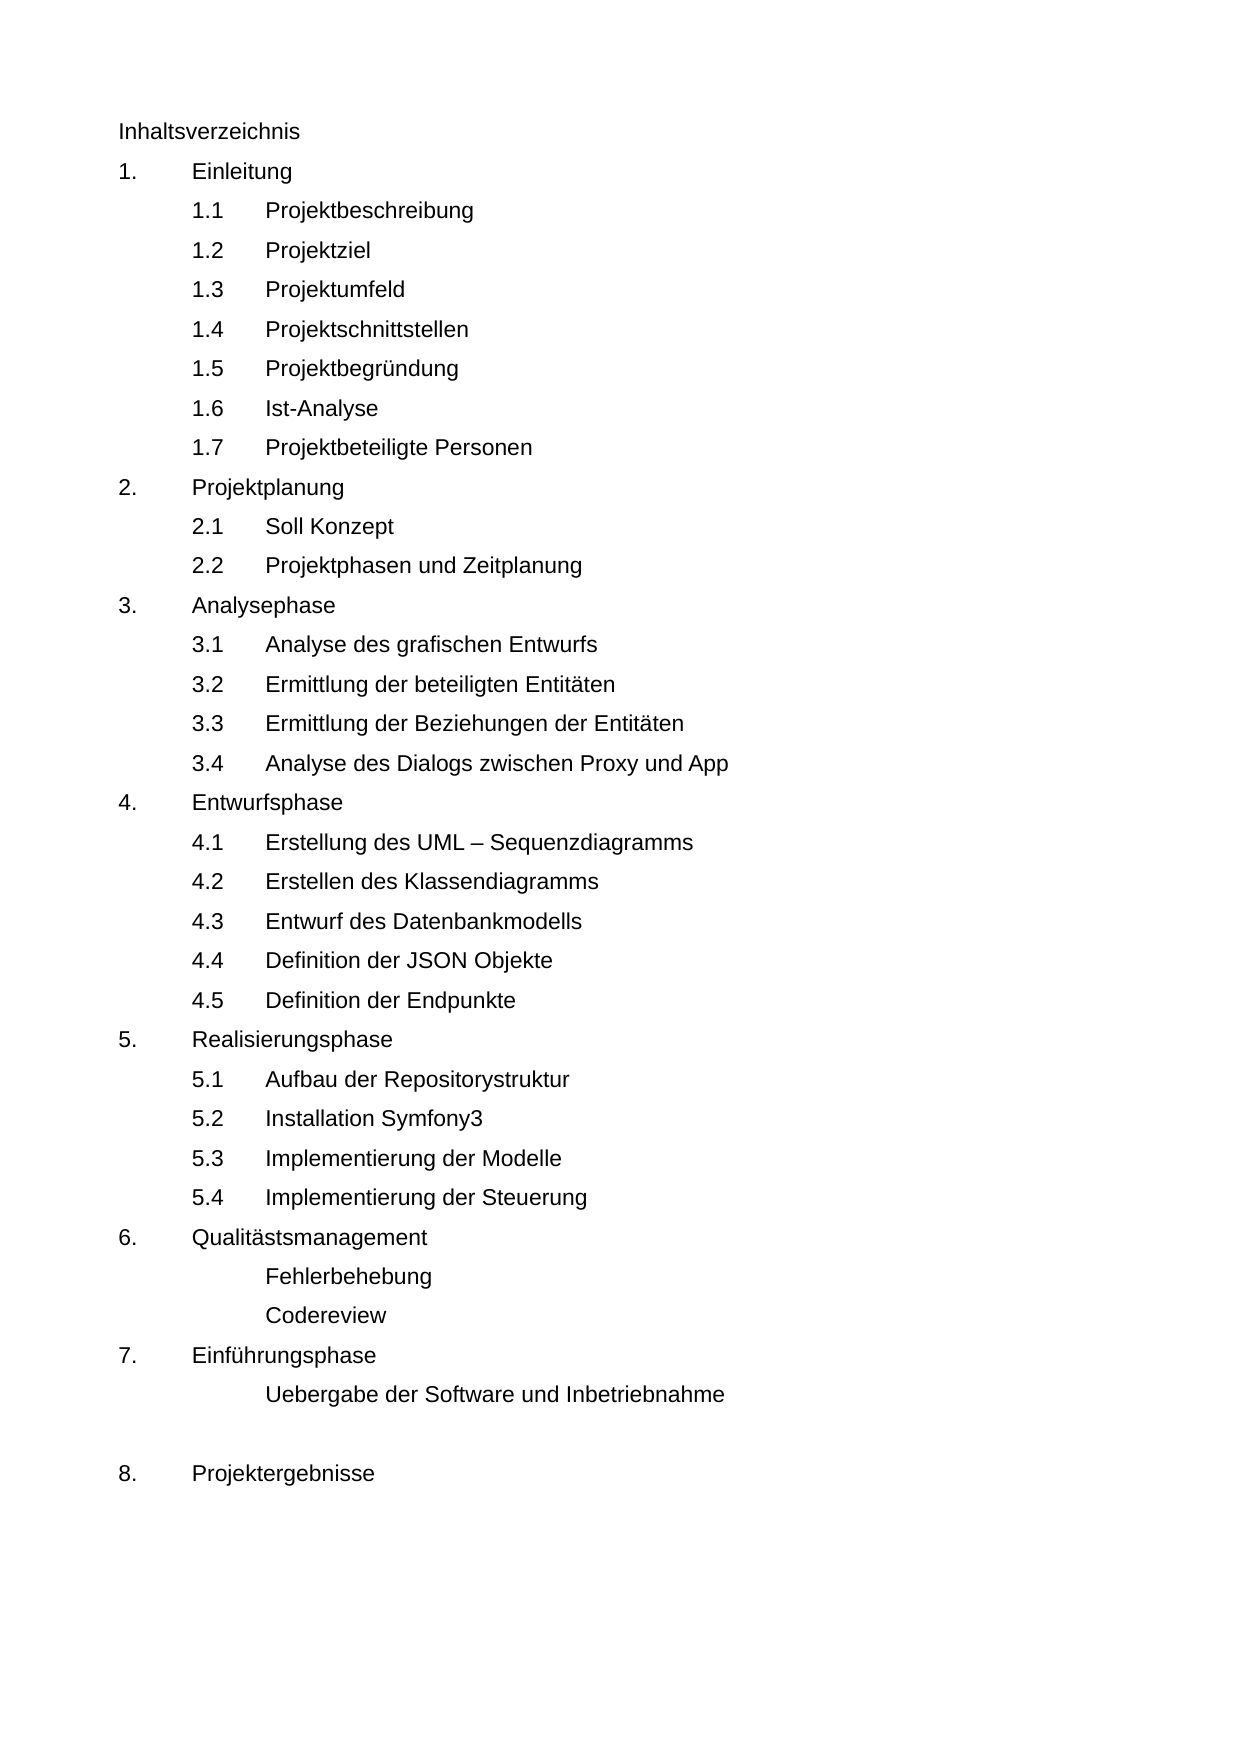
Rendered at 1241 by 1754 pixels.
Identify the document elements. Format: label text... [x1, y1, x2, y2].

text 3.4 Analyse des Dialogs zwischen Proxy und App [118, 750, 1122, 776]
text 5.1 Aufbau der Repositorystruktur [118, 1066, 1122, 1092]
text 2.1 Soll Konzept [118, 513, 1122, 539]
text 1.3 Projektumfeld [118, 276, 1122, 302]
text 1.2 Projektziel [118, 237, 1122, 263]
text 4. Entwurfsphase [118, 789, 1122, 816]
text 5. Realisierungsphase [118, 1026, 1122, 1052]
text 3.3 Ermittlung der Beziehungen der Entitäten [118, 710, 1122, 737]
text 2.2 Projektphasen und Zeitplanung [118, 552, 1122, 579]
text 5.4 Implementierung der Steuerung [118, 1184, 1122, 1210]
text 3. Analysephase [118, 592, 1122, 618]
text Fehlerbehebung [118, 1263, 1122, 1289]
text 8. Projektergebnisse [118, 1460, 1122, 1487]
text 6. Qualitästsmanagement [118, 1223, 1122, 1250]
text 1.6 Ist-Analyse [118, 394, 1122, 421]
text 1.7 Projektbeteiligte Personen [118, 434, 1122, 460]
text Codereview [118, 1302, 1122, 1329]
text 1.5 Projektbegründung [118, 355, 1122, 381]
text 4.1 Erstellung des UML – Sequenzdiagramms [118, 829, 1122, 855]
text 3.1 Analyse des grafischen Entwurfs [118, 631, 1122, 658]
text 4.4 Definition der JSON Objekte [118, 947, 1122, 973]
text 5.3 Implementierung der Modelle [118, 1144, 1122, 1171]
text 1. Einleitung [118, 158, 1122, 184]
text 1.4 Projektschnittstellen [118, 316, 1122, 342]
text 7. Einführungsphase [118, 1342, 1122, 1368]
text 4.3 Entwurf des Datenbankmodells [118, 908, 1122, 934]
text 3.2 Ermittlung der beteiligten Entitäten [118, 671, 1122, 697]
text 4.2 Erstellen des Klassendiagramms [118, 868, 1122, 894]
text Inhaltsverzeichnis [118, 118, 1122, 144]
text 5.2 Installation Symfony3 [118, 1105, 1122, 1131]
text Uebergabe der Software und Inbetriebnahme [118, 1381, 1122, 1408]
text 2. Projektplanung [118, 473, 1122, 500]
text 4.5 Definition der Endpunkte [118, 987, 1122, 1013]
text 1.1 Projektbeschreibung [118, 197, 1122, 223]
